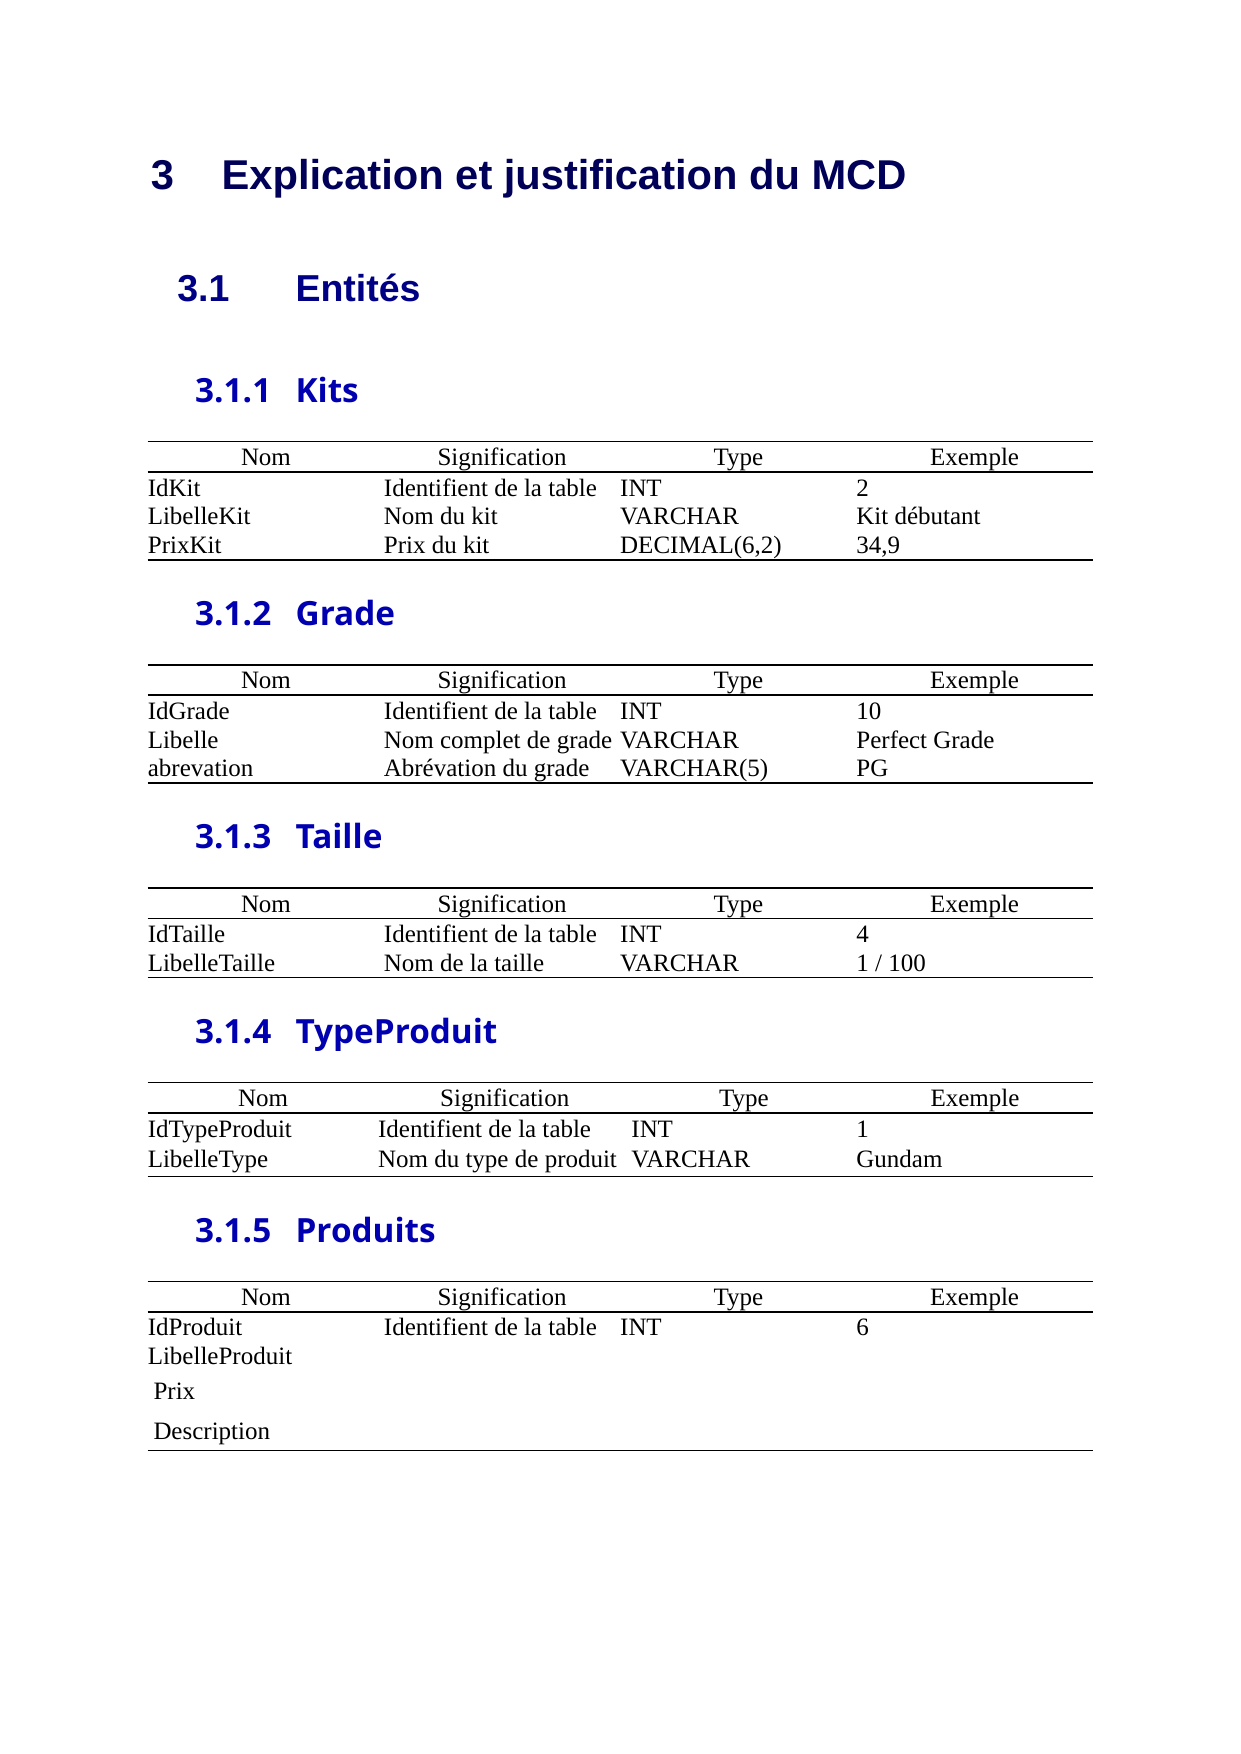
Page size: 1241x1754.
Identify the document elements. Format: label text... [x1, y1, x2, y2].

table_cell LibelleType [148, 1143, 378, 1176]
table_cell Kit débutant [856, 501, 1093, 530]
table_header Nom [148, 666, 384, 694]
table_cell [856, 1370, 1093, 1410]
table_cell 6 [856, 1313, 1093, 1341]
table_cell Description [148, 1410, 384, 1450]
table_cell Identifient de la table [384, 473, 620, 501]
table_header Type [620, 666, 856, 694]
table_cell INT [631, 1114, 856, 1142]
subtitle Produits [148, 1207, 1093, 1252]
table_cell 1 / 100 [856, 948, 1093, 977]
table_cell IdKit [148, 473, 384, 501]
table_cell VARCHAR [620, 501, 856, 530]
table_cell INT [620, 473, 856, 501]
table_cell VARCHAR [620, 948, 856, 977]
table_cell LibelleKit [148, 501, 384, 530]
table_header Nom [148, 1083, 378, 1112]
table_header Nom [148, 1282, 384, 1311]
table_cell 4 [856, 919, 1093, 948]
table_header Exemple [856, 666, 1093, 694]
table_header Signification [384, 889, 620, 918]
table_cell 2 [856, 473, 1093, 501]
table_cell Prix [148, 1370, 384, 1410]
table_cell IdGrade [148, 696, 384, 725]
table_header Type [620, 1282, 856, 1311]
table_cell LibelleProduit [148, 1341, 384, 1370]
table_cell VARCHAR [631, 1143, 856, 1176]
table_cell Identifient de la table [384, 919, 620, 948]
table_header Nom [148, 889, 384, 918]
subtitle Entités [148, 267, 1093, 310]
table_cell Gundam [856, 1143, 1093, 1176]
table_cell Abrévation du grade [384, 754, 620, 782]
table_cell VARCHAR [620, 725, 856, 753]
table_cell [856, 1341, 1093, 1370]
table_cell Identifient de la table [384, 1313, 620, 1341]
table_cell 34,9 [856, 530, 1093, 559]
table_header Signification [384, 666, 620, 694]
table_cell INT [620, 919, 856, 948]
table_cell [384, 1341, 620, 1370]
subtitle Grade [148, 590, 1093, 635]
table_header Type [631, 1083, 856, 1112]
subtitle TypeProduit [148, 1008, 1093, 1053]
subtitle Taille [148, 813, 1093, 859]
table_cell Prix du kit [384, 530, 620, 559]
table_header Exemple [856, 1083, 1093, 1112]
table_cell DECIMAL(6,2) [620, 530, 856, 559]
table_cell [384, 1370, 620, 1410]
table_header Exemple [856, 442, 1093, 471]
table_header Signification [384, 442, 620, 471]
table_cell VARCHAR(5) [620, 754, 856, 782]
table_header Signification [384, 1282, 620, 1311]
table_cell Nom complet de grade [384, 725, 620, 753]
table_header Exemple [856, 1282, 1093, 1311]
table_cell INT [620, 696, 856, 725]
table_cell IdTaille [148, 919, 384, 948]
table_cell LibelleTaille [148, 948, 384, 977]
table_cell [620, 1370, 856, 1410]
table_header Exemple [856, 889, 1093, 918]
table_cell Libelle [148, 725, 384, 753]
table_cell Perfect Grade [856, 725, 1093, 753]
table_cell Identifient de la table [384, 696, 620, 725]
table_cell Nom de la taille [384, 948, 620, 977]
table_cell [620, 1341, 856, 1370]
table_header Signification [378, 1083, 631, 1112]
table_cell Nom du type de produit [378, 1143, 631, 1176]
subtitle Explication et justification du MCD [148, 148, 1093, 201]
table_cell PG [856, 754, 1093, 782]
table_cell PrixKit [148, 530, 384, 559]
table_cell abrevation [148, 754, 384, 782]
table_header Type [620, 889, 856, 918]
table_cell IdTypeProduit [148, 1114, 378, 1142]
table_header Nom [148, 442, 384, 471]
table_cell 10 [856, 696, 1093, 725]
subtitle Kits [148, 367, 1093, 412]
table_header Type [620, 442, 856, 471]
table_cell [620, 1410, 856, 1450]
table_cell [384, 1410, 620, 1450]
table_cell 1 [856, 1114, 1093, 1142]
table_cell IdProduit [148, 1313, 384, 1341]
table_cell Nom du kit [384, 501, 620, 530]
table_cell INT [620, 1313, 856, 1341]
table_cell [856, 1410, 1093, 1450]
table_cell Identifient de la table [378, 1114, 631, 1142]
